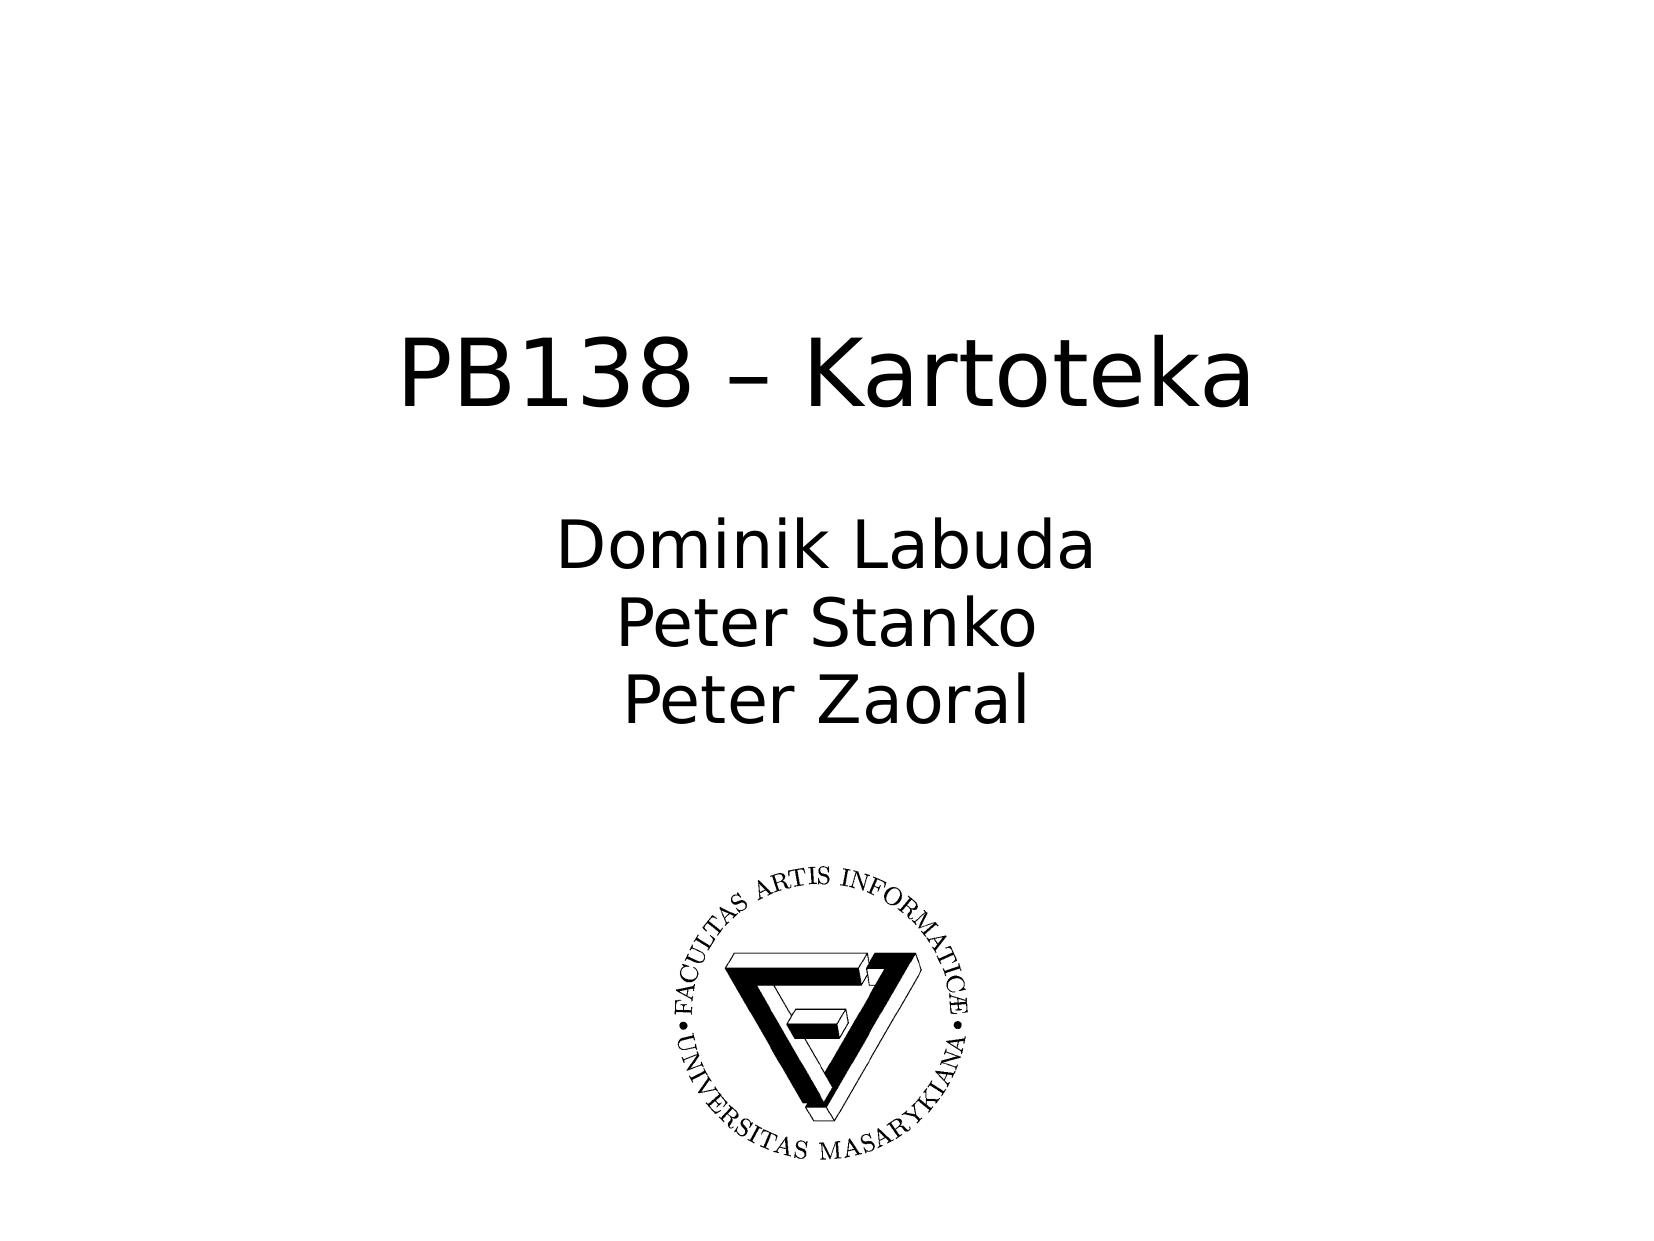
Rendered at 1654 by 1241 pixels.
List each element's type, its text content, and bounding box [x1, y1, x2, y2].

picture [672, 862, 969, 1164]
subtitle PB138 – Kartoteka Dominik Labuda Peter Stanko Peter Zaoral [82, 49, 1571, 1010]
